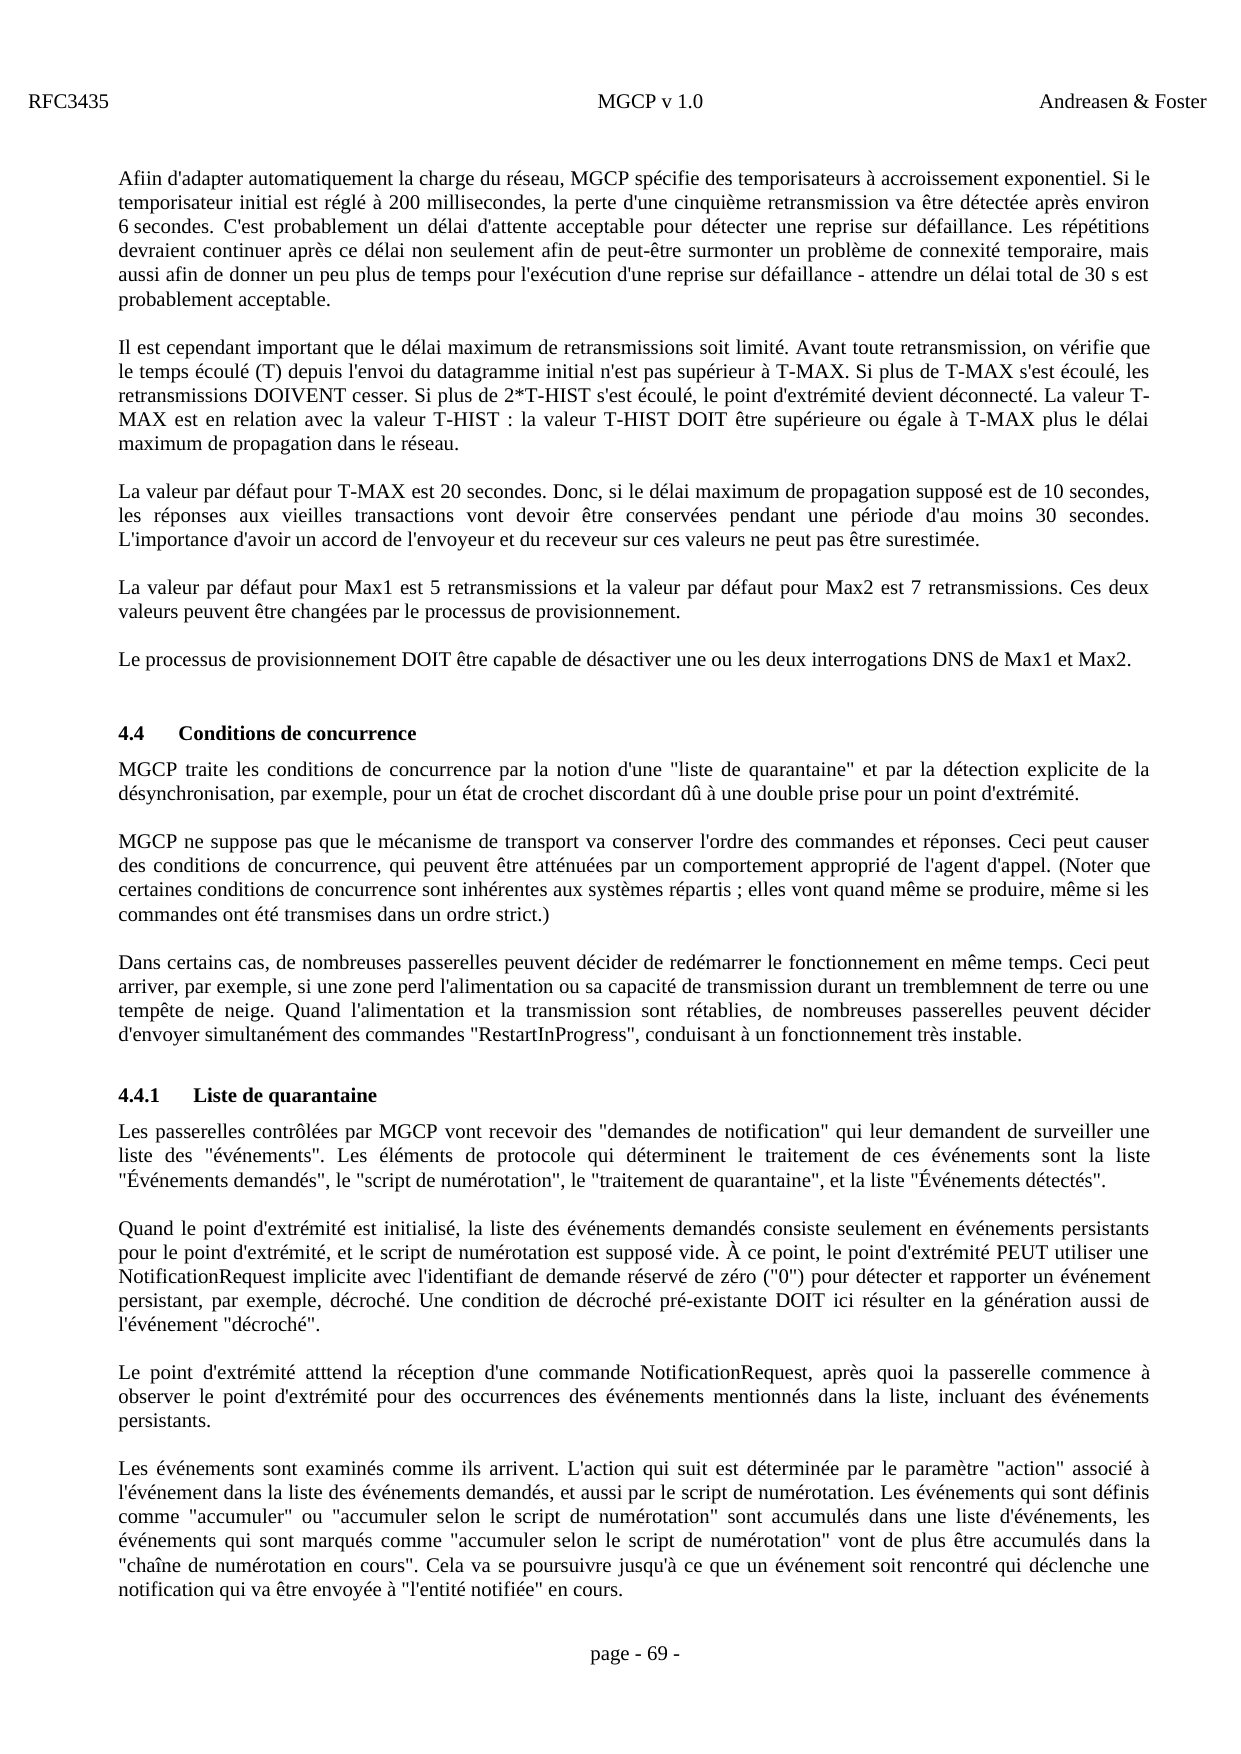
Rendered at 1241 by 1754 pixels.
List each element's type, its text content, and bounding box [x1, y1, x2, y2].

text MGCP ne suppose pas que le mécanisme de transport va conserver l'ordre des commandes et réponses. Ceci peut causer des conditions de concurrence, qui peuvent être atténuées par un comportement approprié de l'agent d'appel. (Noter que certaines conditions de concurrence sont inhérentes aux systèmes répartis ; elles vont quand même se produire, même si les commandes ont été transmises dans un ordre strict.) [118, 829, 1152, 926]
text La valeur par défaut pour T-MAX est 20 secondes. Donc, si le délai maximum de propagation supposé est de 10 secondes, les réponses aux vieilles transactions vont devoir être conservées pendant une période d'au moins 30 secondes. L'importance d'avoir un accord de l'envoyeur et du receveur sur ces valeurs ne peut pas être surestimée. [118, 479, 1152, 551]
text Dans certains cas, de nombreuses passerelles peuvent décider de redémarrer le fonctionnement en même temps. Ceci peut arriver, par exemple, si une zone perd l'alimentation ou sa capacité de transmission durant un tremblemnent de terre ou une tempête de neige. Quand l'alimentation et la transmission sont rétablies, de nombreuses passerelles peuvent décider d'envoyer simultanément des commandes "RestartInProgress", conduisant à un fonctionnement très instable. [118, 949, 1152, 1046]
text La valeur par défaut pour Max1 est 5 retransmissions et la valeur par défaut pour Max2 est 7 retransmissions. Ces deux valeurs peuvent être changées par le processus de provisionnement. [118, 575, 1152, 623]
text Il est cependant important que le délai maximum de retransmissions soit limité. Avant toute retransmission, on vérifie que le temps écoulé (T) depuis l'envoi du datagramme initial n'est pas supérieur à T-MAX. Si plus de T-MAX s'est écoulé, les retransmissions DOIVENT cesser. Si plus de 2*T-HIST s'est écoulé, le point d'extrémité devient déconnecté. La valeur T-MAX est en relation avec la valeur T-HIST : la valeur T-HIST DOIT être supérieure ou égale à T-MAX plus le délai maximum de propagation dans le réseau. [118, 334, 1152, 455]
text Le processus de provisionnement DOIT être capable de désactiver une ou les deux interrogations DNS de Max1 et Max2. [118, 647, 1152, 671]
text Les passerelles contrôlées par MGCP vont recevoir des "demandes de notification" qui leur demandent de surveiller une liste des "événements". Les éléments de protocole qui déterminent le traitement de ces événements sont la liste "Événements demandés", le "script de numérotation", le "traitement de quarantaine", et la liste "Événements détectés". [118, 1119, 1152, 1192]
subtitle 4.4.1 Liste de quarantaine [118, 1083, 1152, 1107]
text Les événements sont examinés comme ils arrivent. L'action qui suit est déterminée par le paramètre "action" associé à l'événement dans la liste des événements demandés, et aussi par le script de numérotation. Les événements qui sont définis comme "accumuler" ou "accumuler selon le script de numérotation" sont accumulés dans une liste d'événements, les événements qui sont marqués comme "accumuler selon le script de numérotation" vont de plus être accumulés dans la "chaîne de numérotation en cours". Cela va se poursuivre jusqu'à ce que un événement soit rencontré qui déclenche une notification qui va être envoyée à "l'entité notifiée" en cours. [118, 1456, 1152, 1601]
text MGCP traite les conditions de concurrence par la notion d'une "liste de quarantaine" et par la détection explicite de la désynchronisation, par exemple, pour un état de crochet discordant dû à une double prise pour un point d'extrémité. [118, 757, 1152, 805]
text Afiin d'adapter automatiquement la charge du réseau, MGCP spécifie des temporisateurs à accroissement exponentiel. Si le temporisateur initial est réglé à 200 millisecondes, la perte d'une cinquième retransmission va être détectée après environ 6 secondes. C'est probablement un délai d'attente acceptable pour détecter une reprise sur défaillance. Les répétitions devraient continuer après ce délai non seulement afin de peut-être surmonter un problème de connexité temporaire, mais aussi afin de donner un peu plus de temps pour l'exécution d'une reprise sur défaillance - attendre un délai total de 30 s est probablement acceptable. [118, 166, 1152, 311]
subtitle 4.4 Conditions de concurrence [118, 721, 1152, 744]
text Le point d'extrémité atttend la réception d'une commande NotificationRequest, après quoi la passerelle commence à observer le point d'extrémité pour des occurrences des événements mentionnés dans la liste, incluant des événements persistants. [118, 1360, 1152, 1432]
text Quand le point d'extrémité est initialisé, la liste des événements demandés consiste seulement en événements persistants pour le point d'extrémité, et le script de numérotation est supposé vide. À ce point, le point d'extrémité PEUT utiliser une NotificationRequest implicite avec l'identifiant de demande réservé de zéro ("0") pour détecter et rapporter un événement persistant, par exemple, décroché. Une condition de décroché pré-existante DOIT ici résulter en la génération aussi de l'événement "décroché". [118, 1216, 1152, 1336]
